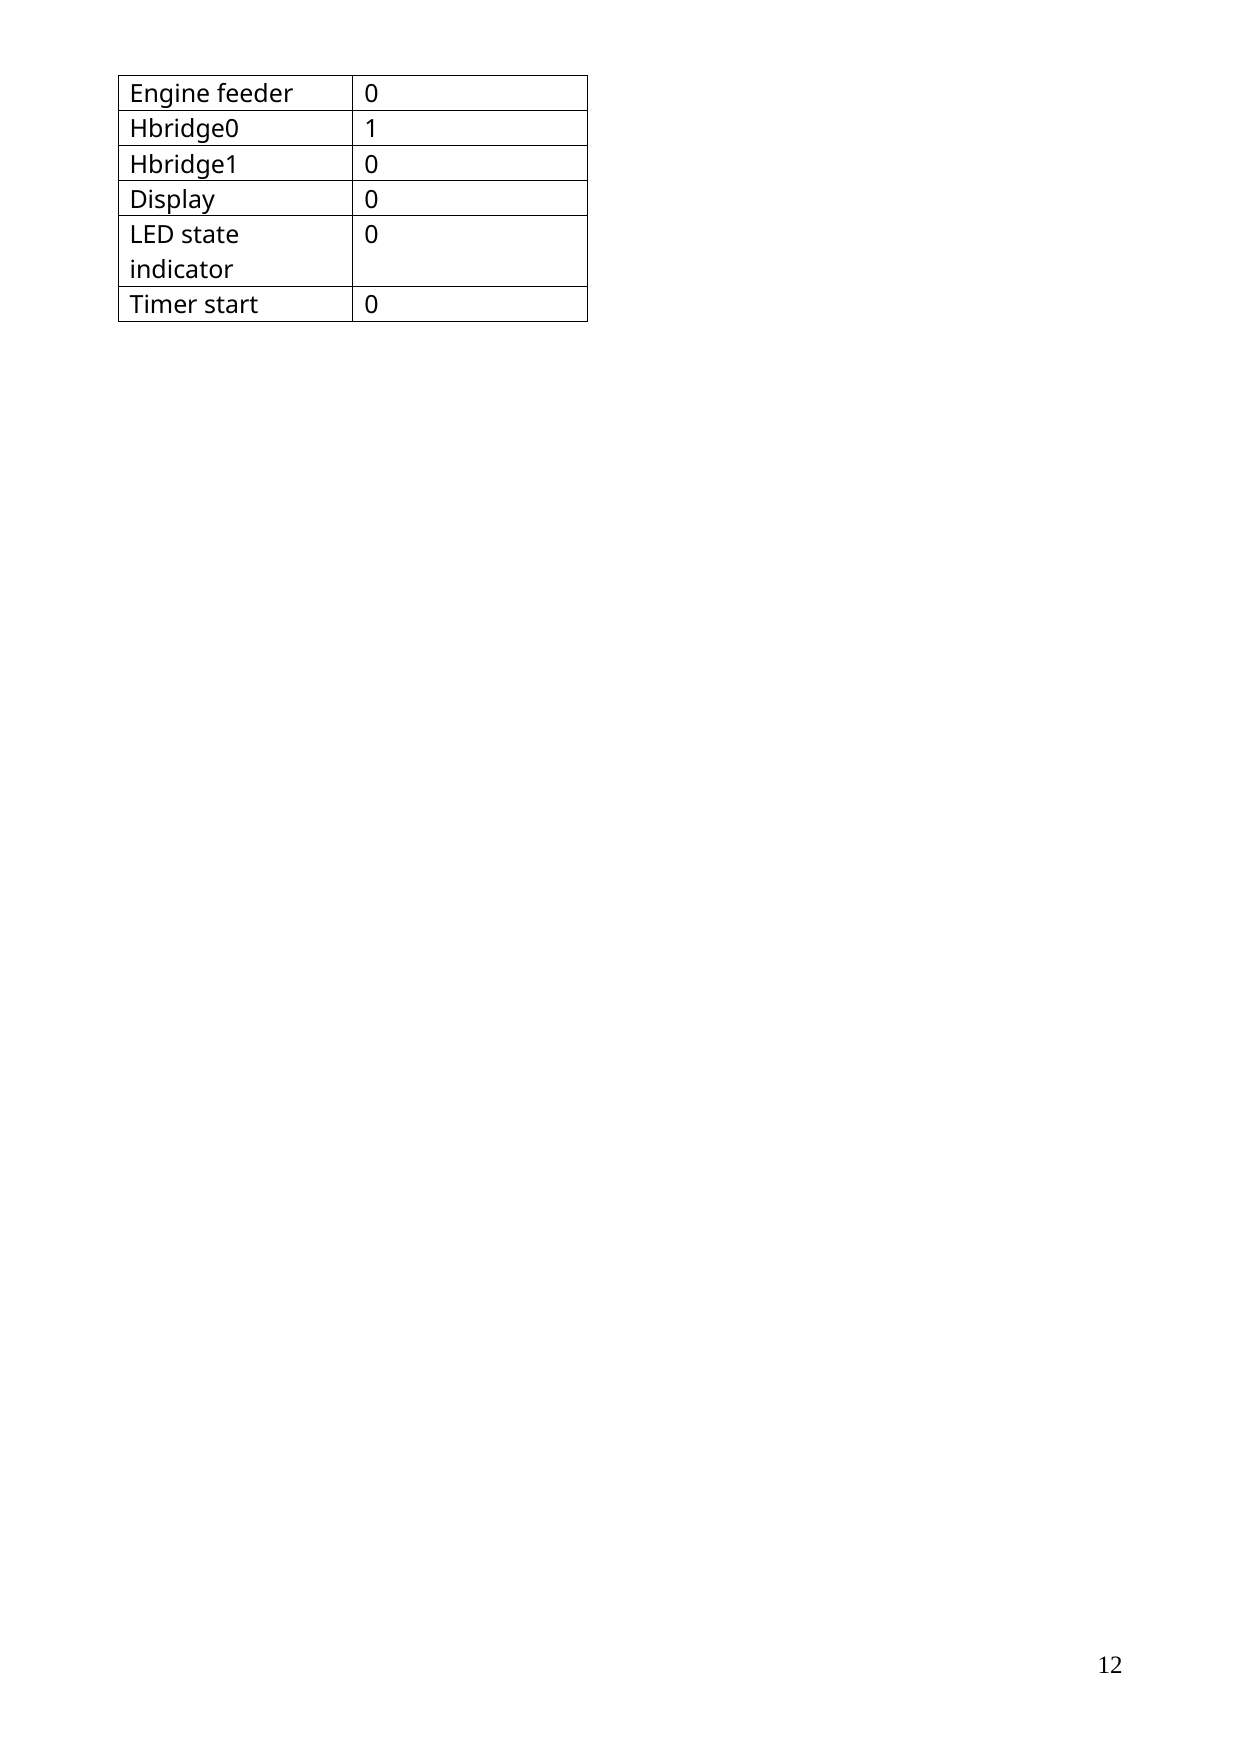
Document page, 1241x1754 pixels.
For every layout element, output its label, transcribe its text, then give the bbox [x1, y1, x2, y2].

table_cell Hbridge0 [119, 111, 352, 145]
table_cell 0 [353, 181, 587, 215]
table_cell Hbridge1 [119, 146, 352, 180]
table_cell 0 [353, 146, 587, 180]
table_cell Display [119, 181, 352, 215]
table_cell 1 [353, 111, 587, 145]
table_cell LED state indicator [119, 216, 352, 286]
table_cell Timer start [119, 287, 352, 321]
table_cell 0 [353, 76, 587, 110]
table_cell 0 [353, 287, 587, 321]
table_cell Engine feeder [119, 76, 352, 110]
table_cell 0 [353, 216, 587, 286]
